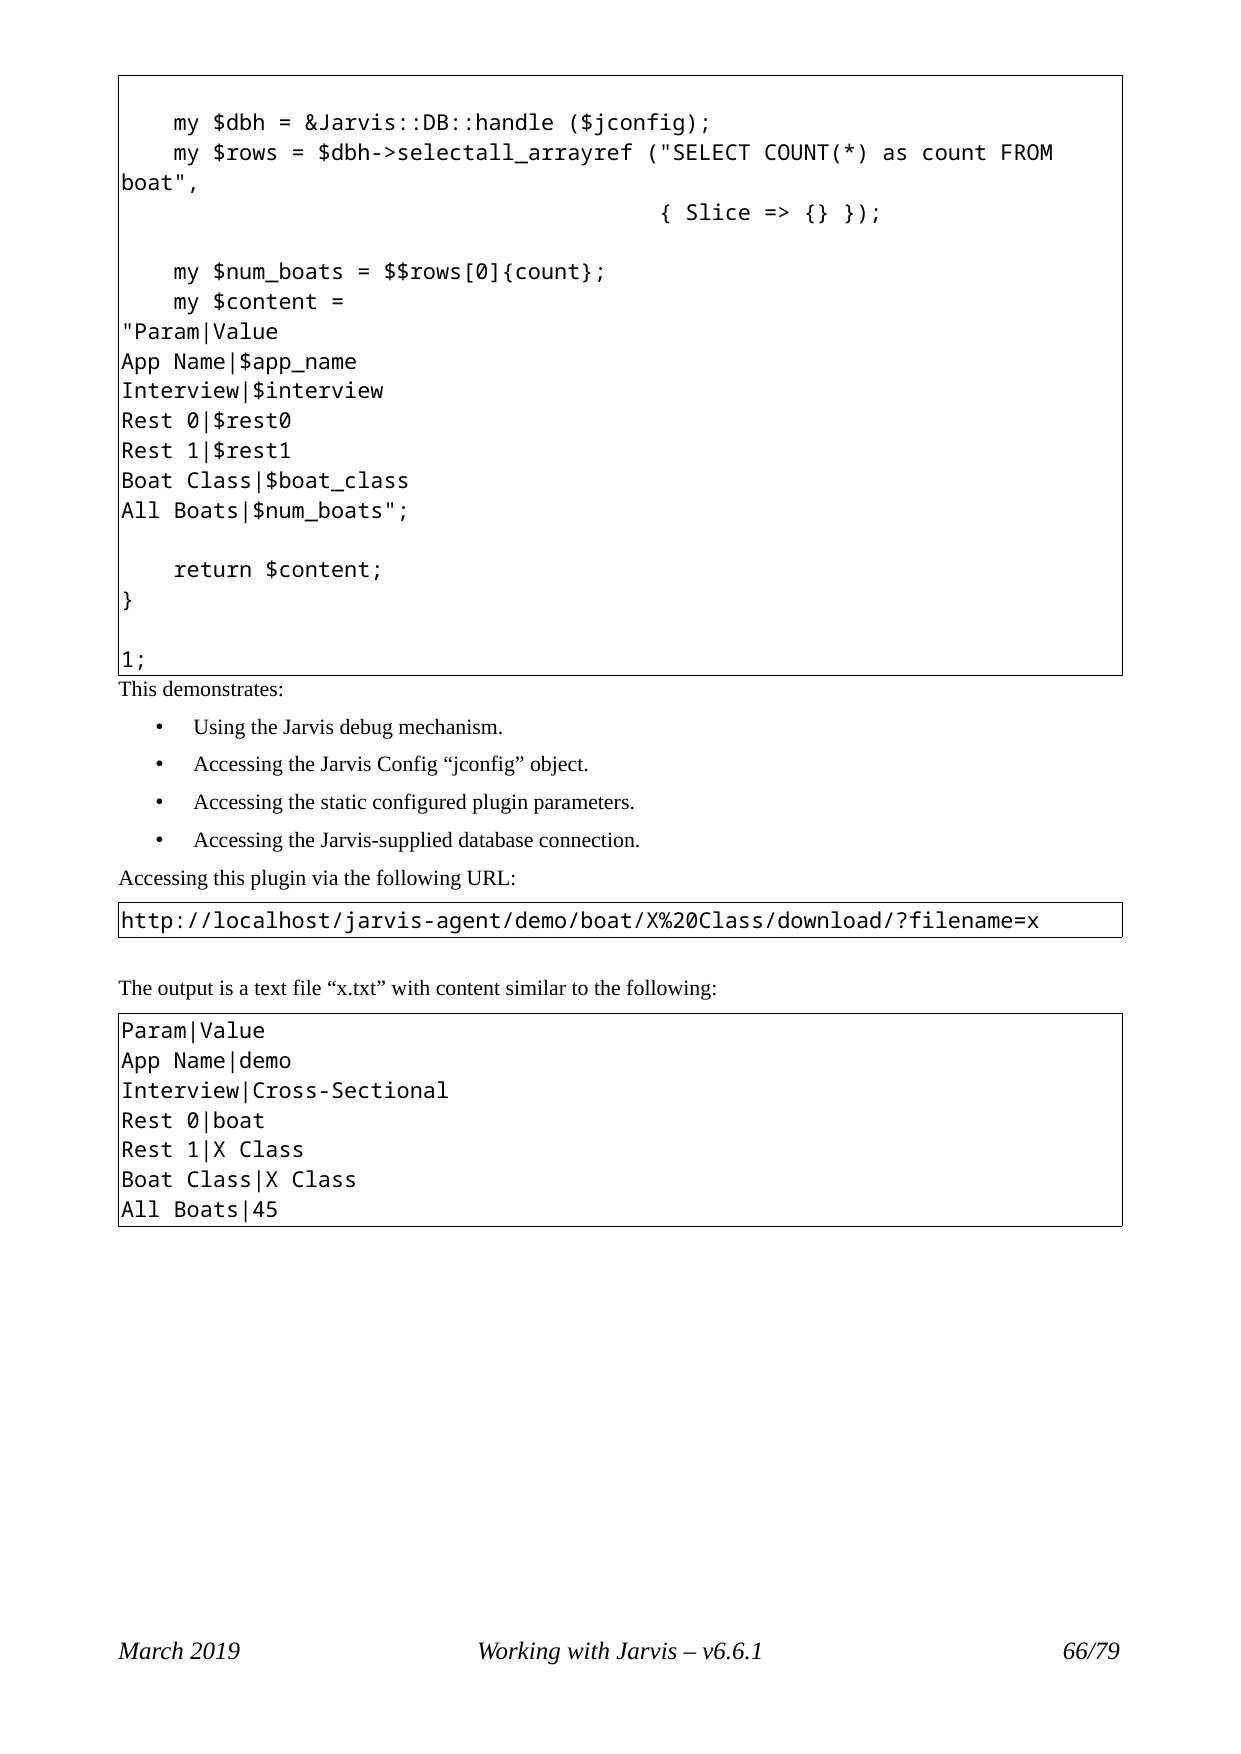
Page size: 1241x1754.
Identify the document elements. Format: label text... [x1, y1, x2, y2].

text my $dbh = &Jarvis::DB::handle ($jconfig); [119, 105, 1122, 134]
text my $rows = $dbh->selectall_arrayref ("SELECT COUNT(*) as count FROM boat", [119, 134, 1122, 194]
text { Slice => {} }); [119, 194, 1122, 227]
text Rest 0|boat [119, 1102, 1122, 1132]
text 1; [119, 641, 1122, 675]
text Boat Class|X Class [119, 1162, 1122, 1191]
text return $content; [119, 552, 1122, 581]
text Interview|Cross-Sectional [119, 1072, 1122, 1102]
list Accessing the Jarvis Config “jconfig” object. [156, 751, 1122, 777]
text Interview|$interview [119, 373, 1122, 403]
text my $num_boats = $$rows[0]{count}; [119, 254, 1122, 283]
text All Boats|45 [119, 1191, 1122, 1226]
list Accessing the static configured plugin parameters. [156, 789, 1122, 814]
text "Param|Value [119, 313, 1122, 343]
text All Boats|$num_boats"; [119, 492, 1122, 524]
text Rest 1|X Class [119, 1132, 1122, 1162]
text my $content = [119, 283, 1122, 313]
text } [119, 581, 1122, 614]
text App Name|$app_name [119, 343, 1122, 373]
list Using the Jarvis debug mechanism. [156, 714, 1122, 739]
text Rest 1|$rest1 [119, 432, 1122, 462]
text Boat Class|$boat_class [119, 462, 1122, 492]
text The output is a text file “x.txt” with content similar to the following: [118, 975, 1122, 1000]
list Accessing the Jarvis-supplied database connection. [156, 827, 1122, 852]
text This demonstrates: [118, 676, 1122, 701]
text http://localhost/jarvis-agent/demo/boat/X%20Class/download/?filename=x [119, 903, 1122, 937]
text Accessing this plugin via the following URL: [118, 864, 1122, 890]
text Rest 0|$rest0 [119, 403, 1122, 432]
text Param|Value [119, 1014, 1122, 1042]
text App Name|demo [119, 1042, 1122, 1072]
